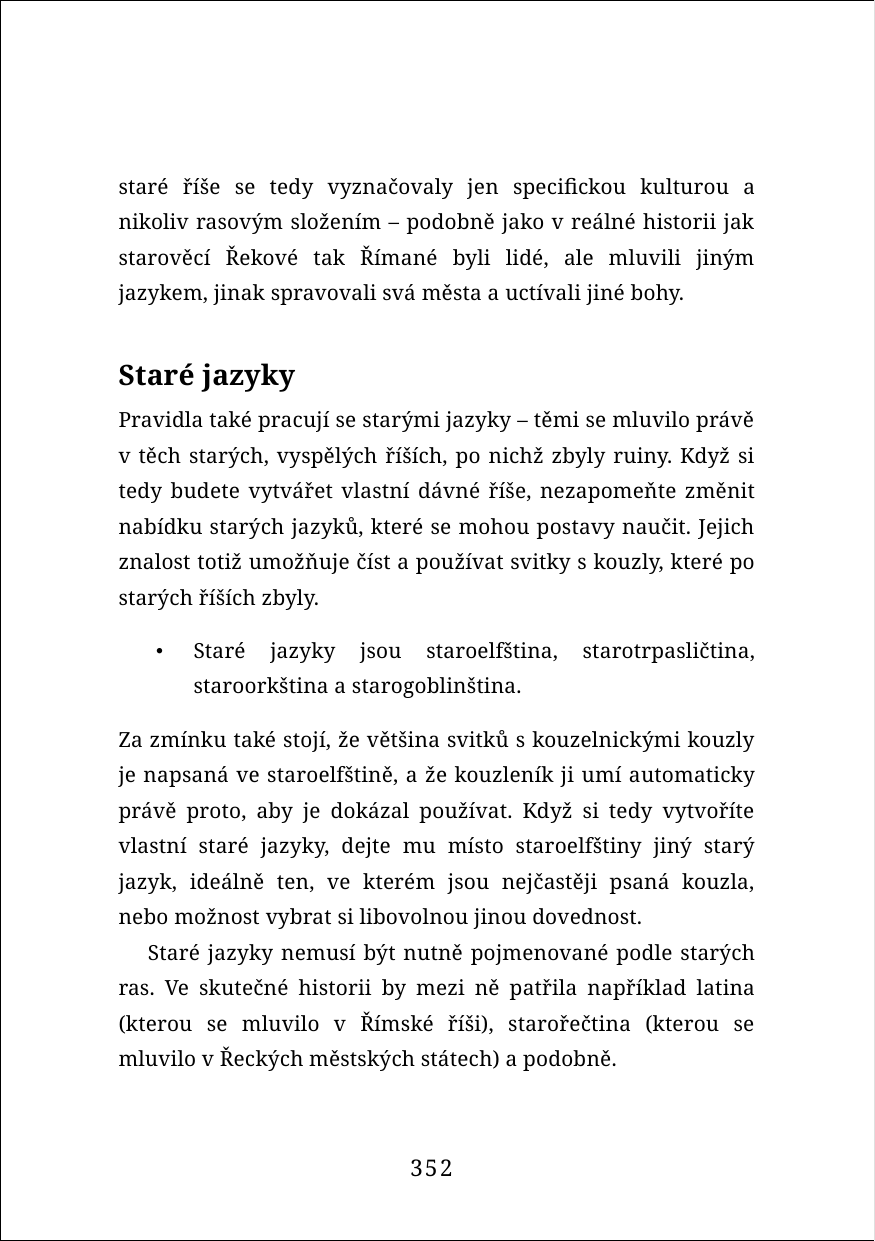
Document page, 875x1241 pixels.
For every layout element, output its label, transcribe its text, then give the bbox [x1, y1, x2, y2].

subtitle Staré jazyky [118, 355, 756, 393]
text staré říše se tedy vyznačovaly jen specifickou kulturou a nikoliv rasovým složením – podobně jako v reálné historii jak starověcí Řekové tak Římané byli lidé, ale mluvili jiným jazykem, jinak spravovali svá města a uctívali jiné bohy. [118, 172, 756, 307]
text Pravidla také pracují se starými jazyky – těmi se mluvilo právě v těch starých, vyspělých říších, po nichž zbyly ruiny. Když si tedy budete vytvářet vlastní dávné říše, nezapomeňte změnit nabídku starých jazyků, které se mohou postavy naučit. Jejich znalost totiž umožňuje číst a používat svitky s kouzly, které po starých říších zbyly. [118, 405, 756, 611]
text Za zmínku také stojí, že většina svitků s kouzelnickými kouzly je napsaná ve staroelfštině, a že kouzleník ji umí automaticky právě proto, aby je dokázal používat. Když si tedy vytvoříte vlastní staré jazyky, dejte mu místo staroelfštiny jiný starý jazyk, ideálně ten, ve kterém jsou nejčastěji psaná kouzla, nebo možnost vybrat si libovolnou jinou dovednost. Staré jazyky nemusí být nutně pojmenované podle starých ras. Ve skutečné historii by mezi ně patřila například latina (kterou se mluvilo v Římské říši), starořečtina (kterou se mluvilo v Řeckých městských státech) a podobně. [118, 725, 756, 1073]
list Staré jazyky jsou staroelfština, starotrpasličtina, staroorkština a starogoblinština. [156, 636, 756, 700]
